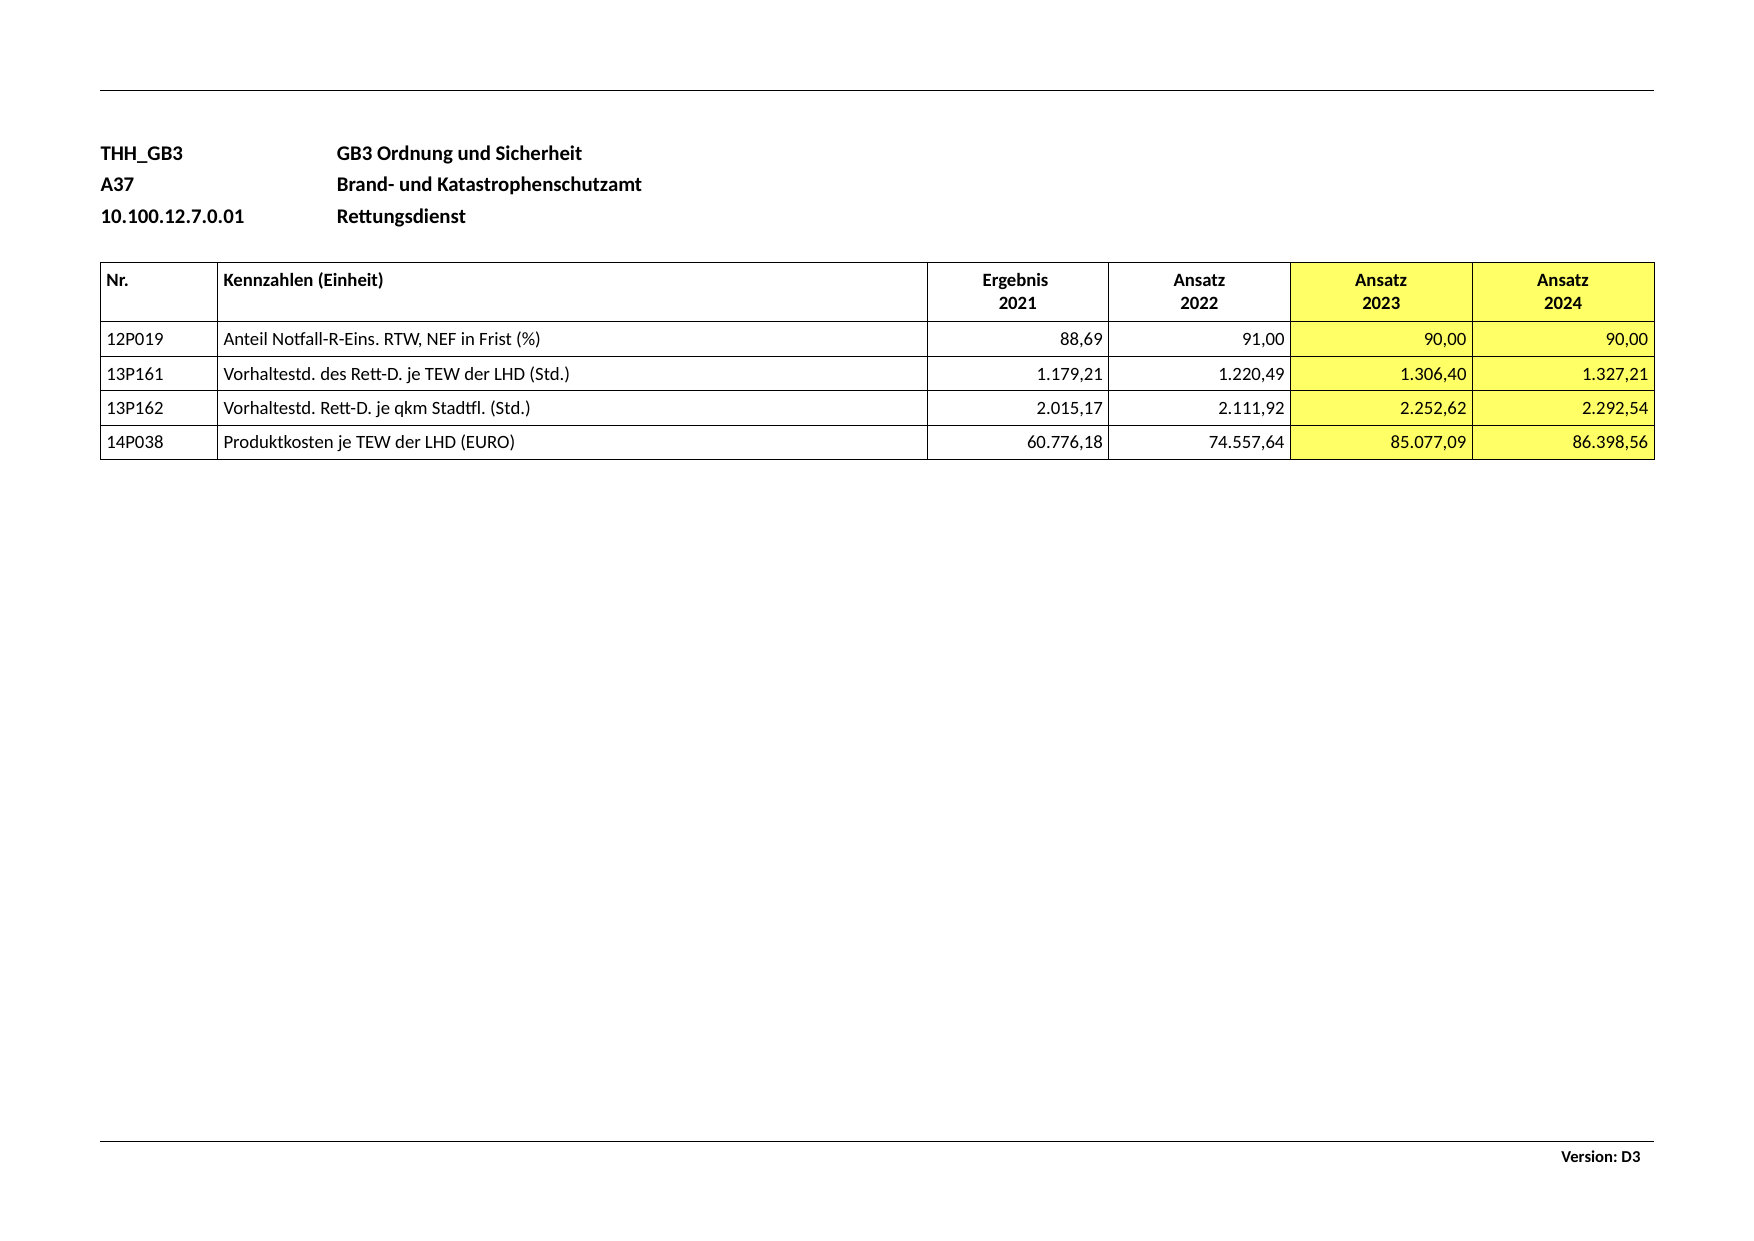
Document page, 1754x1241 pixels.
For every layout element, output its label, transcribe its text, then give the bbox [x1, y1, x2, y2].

table_cell 1.306,40 [1291, 357, 1472, 390]
table_cell 14P038 [101, 426, 217, 459]
table_header Ansatz 2024 [1473, 263, 1654, 321]
table_cell Vorhaltestd. Rett-D. je qkm Stadtfl. (Std.) [218, 391, 927, 425]
table_cell 90,00 [1291, 322, 1472, 356]
table_cell 86.398,56 [1473, 426, 1654, 459]
table_cell 1.220,49 [1109, 357, 1290, 390]
table_cell Vorhaltestd. des Rett-D. je TEW der LHD (Std.) [218, 357, 927, 390]
table_cell 90,00 [1473, 322, 1654, 356]
table_cell 13P162 [101, 391, 217, 425]
table_cell 12P019 [101, 322, 217, 356]
table_cell 74.557,64 [1109, 426, 1290, 459]
table_cell 2.111,92 [1109, 391, 1290, 425]
table_cell Anteil Notfall-R-Eins. RTW, NEF in Frist (%) [218, 322, 927, 356]
table_header Ansatz 2023 [1291, 263, 1472, 321]
table_header Nr. [101, 263, 217, 321]
table_cell 2.292,54 [1473, 391, 1654, 425]
table_cell 2.252,62 [1291, 391, 1472, 425]
table_cell 88,69 [928, 322, 1108, 356]
text A37 Brand- und Katastrophenschutzamt [100, 172, 1653, 197]
table_header Ergebnis 2021 [928, 263, 1108, 321]
table_cell 85.077,09 [1291, 426, 1472, 459]
table_cell 2.015,17 [928, 391, 1108, 425]
table_cell Produktkosten je TEW der LHD (EURO) [218, 426, 927, 459]
table_cell 91,00 [1109, 322, 1290, 356]
table_cell 1.179,21 [928, 357, 1108, 390]
text 10.100.12.7.0.01 Rettungsdienst [100, 203, 1653, 228]
table_cell 60.776,18 [928, 426, 1108, 459]
text THH_GB3 GB3 Ordnung und Sicherheit [100, 140, 1653, 166]
table_header Ansatz 2022 [1109, 263, 1290, 321]
table_cell 1.327,21 [1473, 357, 1654, 390]
table_cell 13P161 [101, 357, 217, 390]
table_header Kennzahlen (Einheit) [218, 263, 927, 321]
